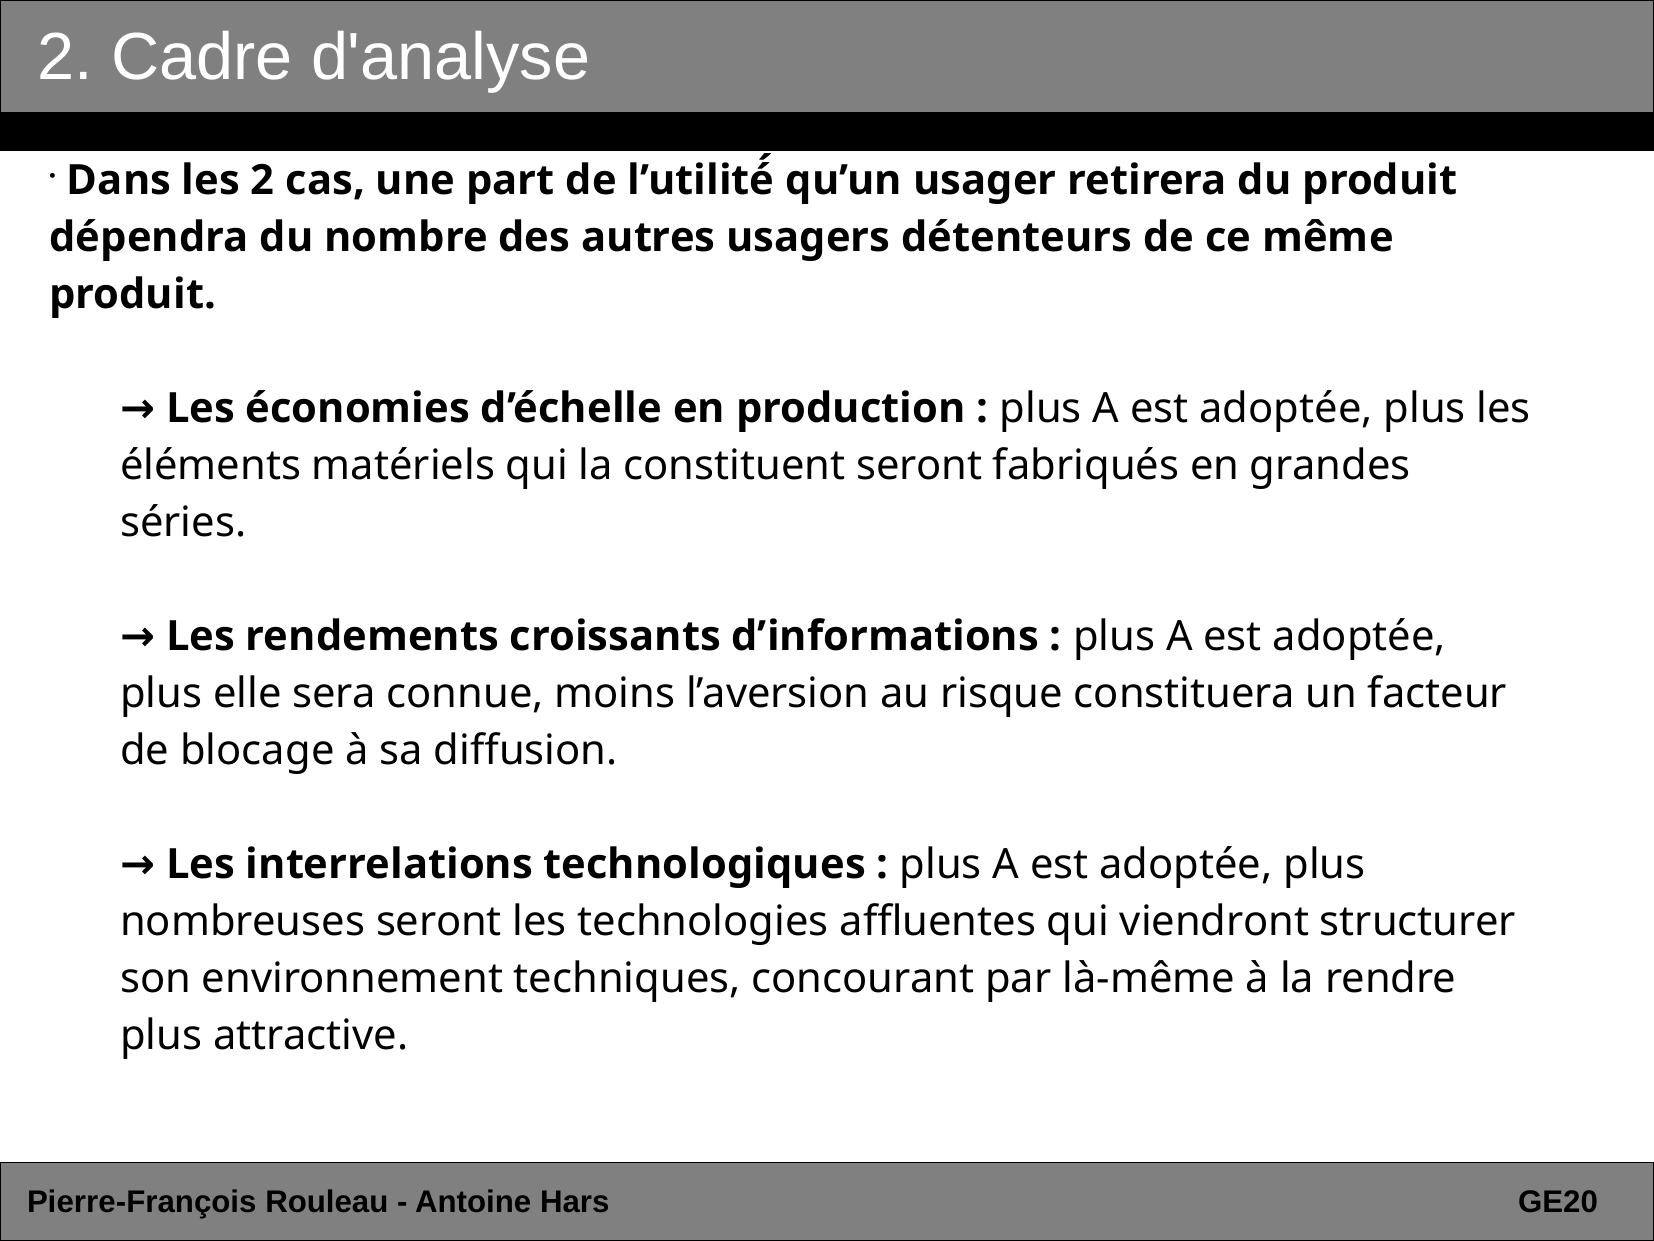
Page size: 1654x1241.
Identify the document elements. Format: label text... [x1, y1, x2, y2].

text_box Pierre-François Rouleau - Antoine Hars [0, 1162, 638, 1241]
text_box [0, 0, 1654, 151]
subtitle Dans les 2 cas, une part de l’utilité́ qu’un usager retirera du produit dépendra du nombre des autres usagers détenteurs de ce même produit. → Les économies d’échelle en production : plus A est adoptée, plus les éléments matériels qui la constituent seront fabriqués en grandes séries. → Les rendements croissants d’informations : plus A est adoptée, plus elle sera connue, moins l’aversion au risque constituera un facteur de blocage à sa diffusion. → Les interrelations technologiques : plus A est adoptée, plus nombreuses seront les technologies affluentes qui viendront structurer son environnement techniques, concourant par là-même à la rendre plus attractive. [49, 208, 1538, 1060]
text_box [638, 1162, 1462, 1241]
text_box GE20 [1462, 1162, 1654, 1241]
title 2. Cadre d'analyse [37, 0, 1526, 113]
